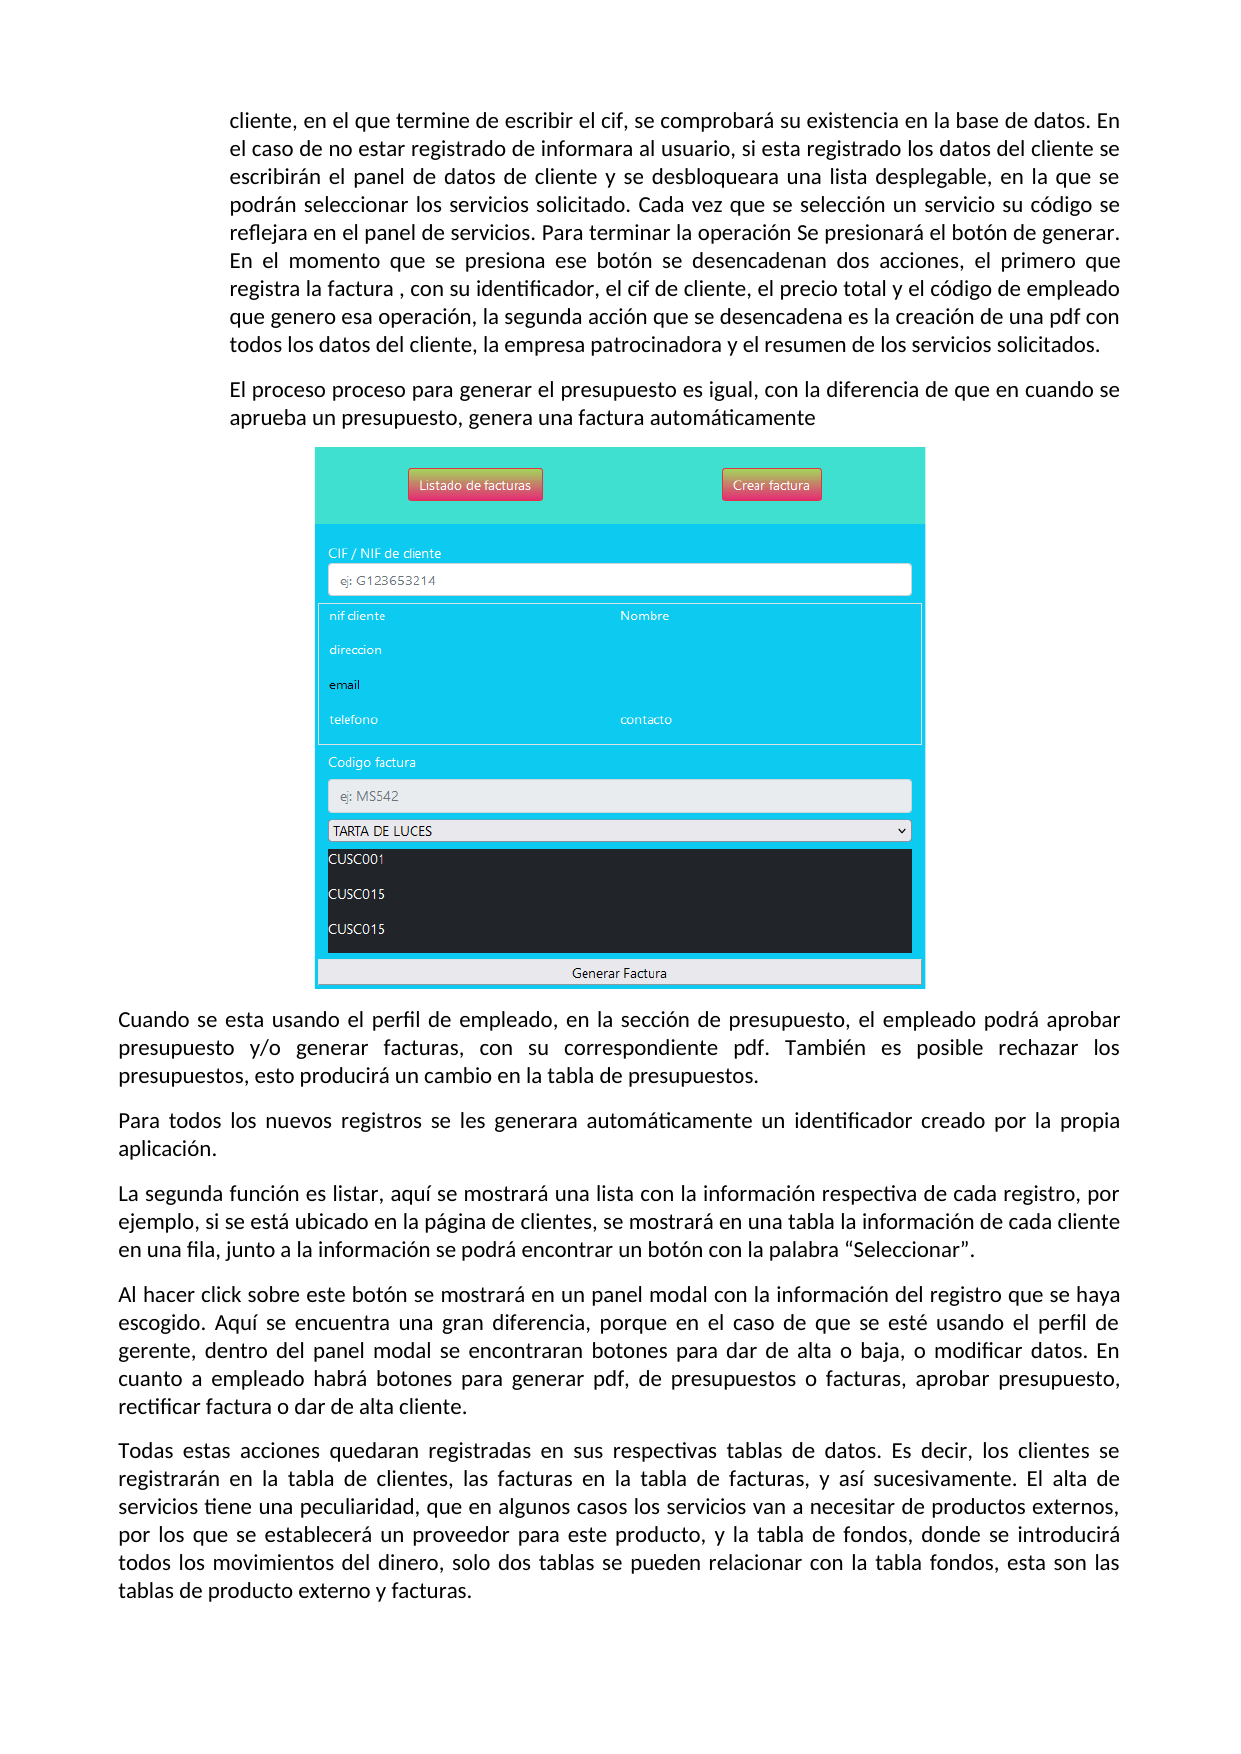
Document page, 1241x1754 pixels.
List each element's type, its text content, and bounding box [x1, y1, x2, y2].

list El proceso proceso para generar el presupuesto es igual, con la diferencia de que en cuando se aprueba un presupuesto, genera una factura automáticamente [229, 375, 1122, 431]
text Para todos los nuevos registros se les generara automáticamente un identificador creado por la propia aplicación. [118, 1106, 1122, 1162]
list cliente, en el que termine de escribir el cif, se comprobará su existencia en la base de datos. En el caso de no estar registrado de informara al usuario, si esta registrado los datos del cliente se escribirán el panel de datos de cliente y se desbloqueara una lista desplegable, en la que se podrán seleccionar los servicios solicitado. Cada vez que se selección un servicio su código se reflejara en el panel de servicios. Para terminar la operación Se presionará el botón de generar. En el momento que se presiona ese botón se desencadenan dos acciones, el primero que registra la factura , con su identificador, el cif de cliente, el precio total y el código de empleado que genero esa operación, la segunda acción que se desencadena es la creación de una pdf con todos los datos del cliente, la empresa patrocinadora y el resumen de los servicios solicitados. [192, 106, 1122, 358]
text Cuando se esta usando el perfil de empleado, en la sección de presupuesto, el empleado podrá aprobar presupuesto y/o generar facturas, con su correspondiente pdf. También es posible rechazar los presupuestos, esto producirá un cambio en la tabla de presupuestos. [118, 1006, 1122, 1089]
text Todas estas acciones quedaran registradas en sus respectivas tablas de datos. Es decir, los clientes se registrarán en la tabla de clientes, las facturas en la tabla de facturas, y así sucesivamente. El alta de servicios tiene una peculiaridad, que en algunos casos los servicios van a necesitar de productos externos, por los que se establecerá un proveedor para este producto, y la tabla de fondos, donde se introducirá todos los movimientos del dinero, solo dos tablas se pueden relacionar con la tabla fondos, esta son las tablas de producto externo y facturas. [118, 1436, 1122, 1604]
text La segunda función es listar, aquí se mostrará una lista con la información respectiva de cada registro, por ejemplo, si se está ubicado en la página de clientes, se mostrará en una tabla la información de cada cliente en una fila, junto a la información se podrá encontrar un botón con la palabra “Seleccionar”. [118, 1179, 1122, 1263]
text Al hacer click sobre este botón se mostrará en un panel modal con la información del registro que se haya escogido. Aquí se encuentra una gran diferencia, porque en el caso de que se esté usando el perfil de gerente, dentro del panel modal se encontraran botones para dar de alta o baja, o modificar datos. En cuanto a empleado habrá botones para generar pdf, de presupuestos o facturas, aprobar presupuesto, rectificar factura o dar de alta cliente. [118, 1280, 1122, 1420]
